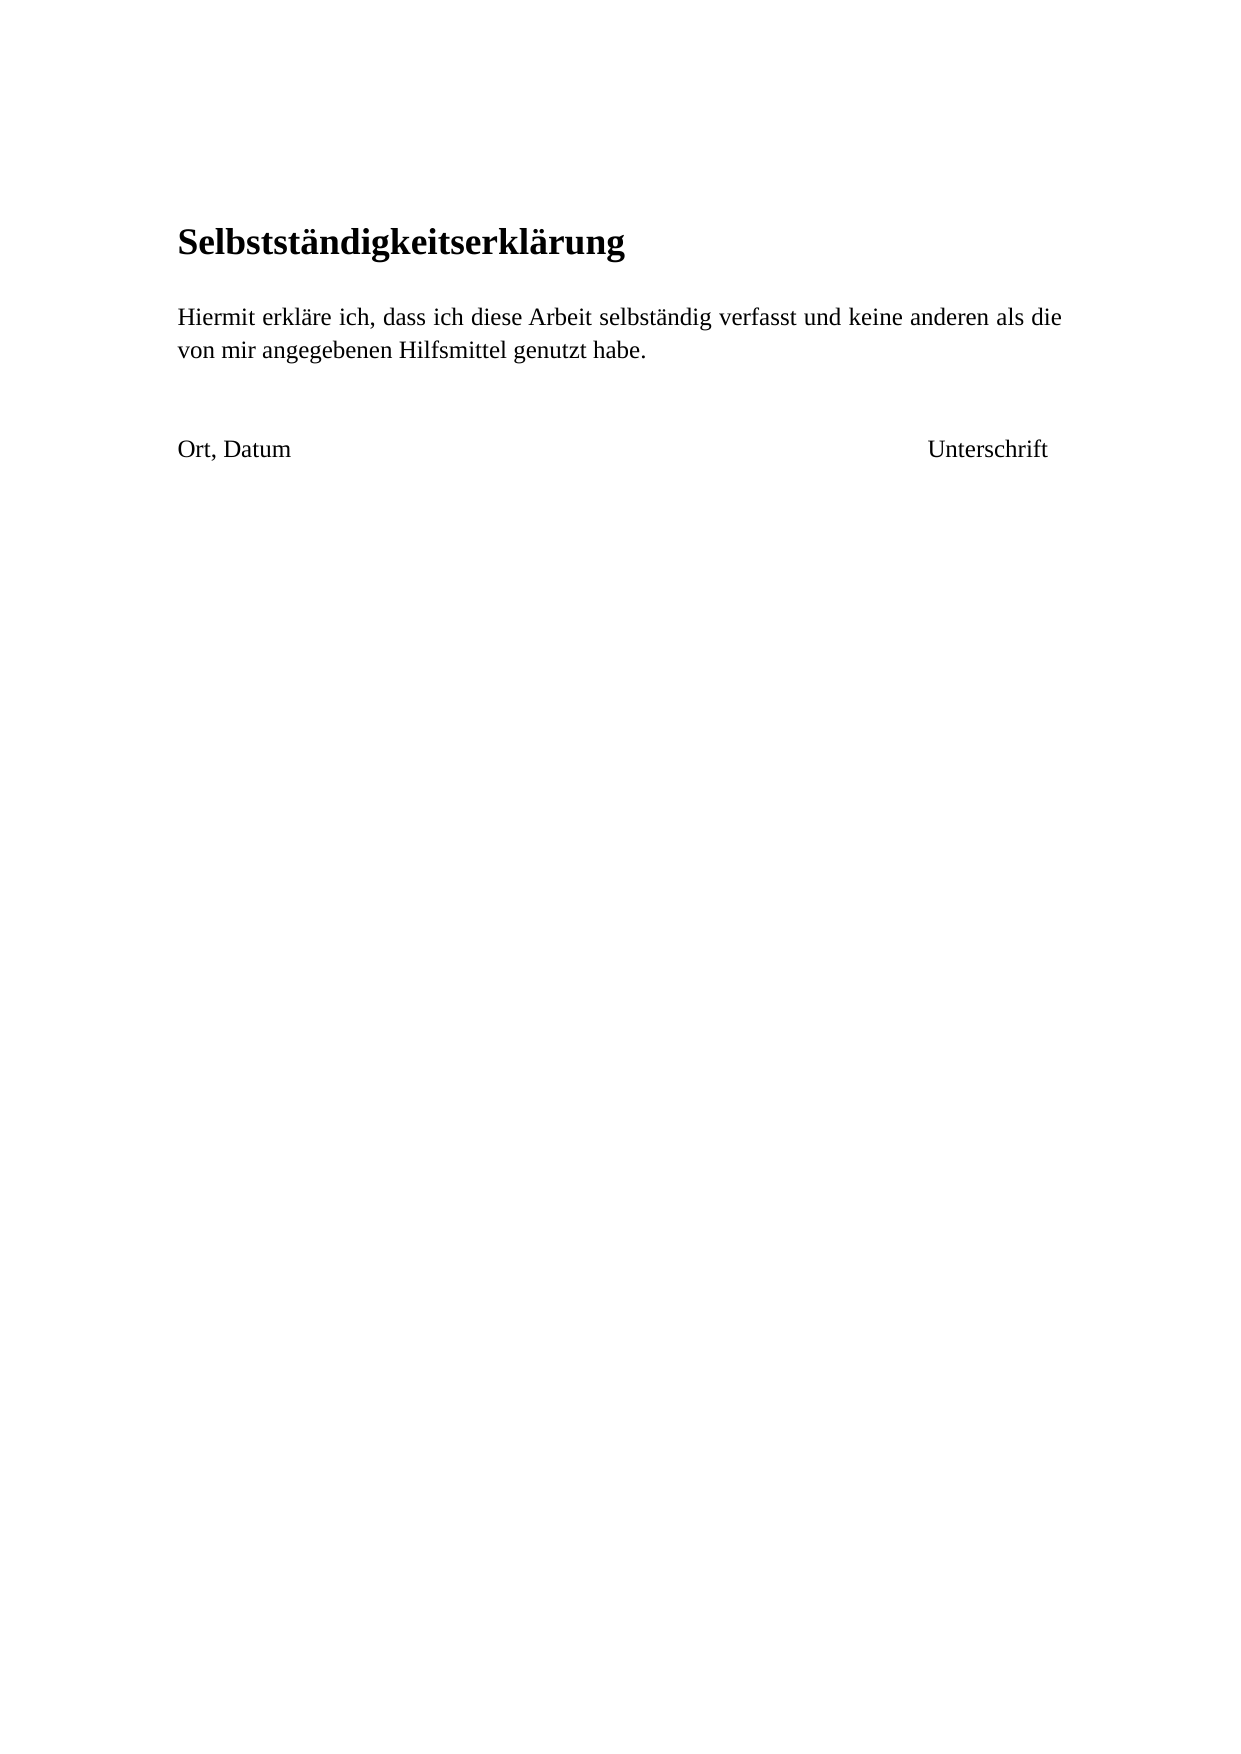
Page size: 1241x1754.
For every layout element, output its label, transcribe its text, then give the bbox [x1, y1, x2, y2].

text Selbstständigkeitserklärung [177, 219, 1063, 263]
text Hiermit erkläre ich, dass ich diese Arbeit selbständig verfasst und keine anderen als die von mir angegebenen Hilfsmittel genutzt habe. [177, 302, 1063, 364]
text Ort, Datum Unterschrift [177, 434, 1063, 463]
